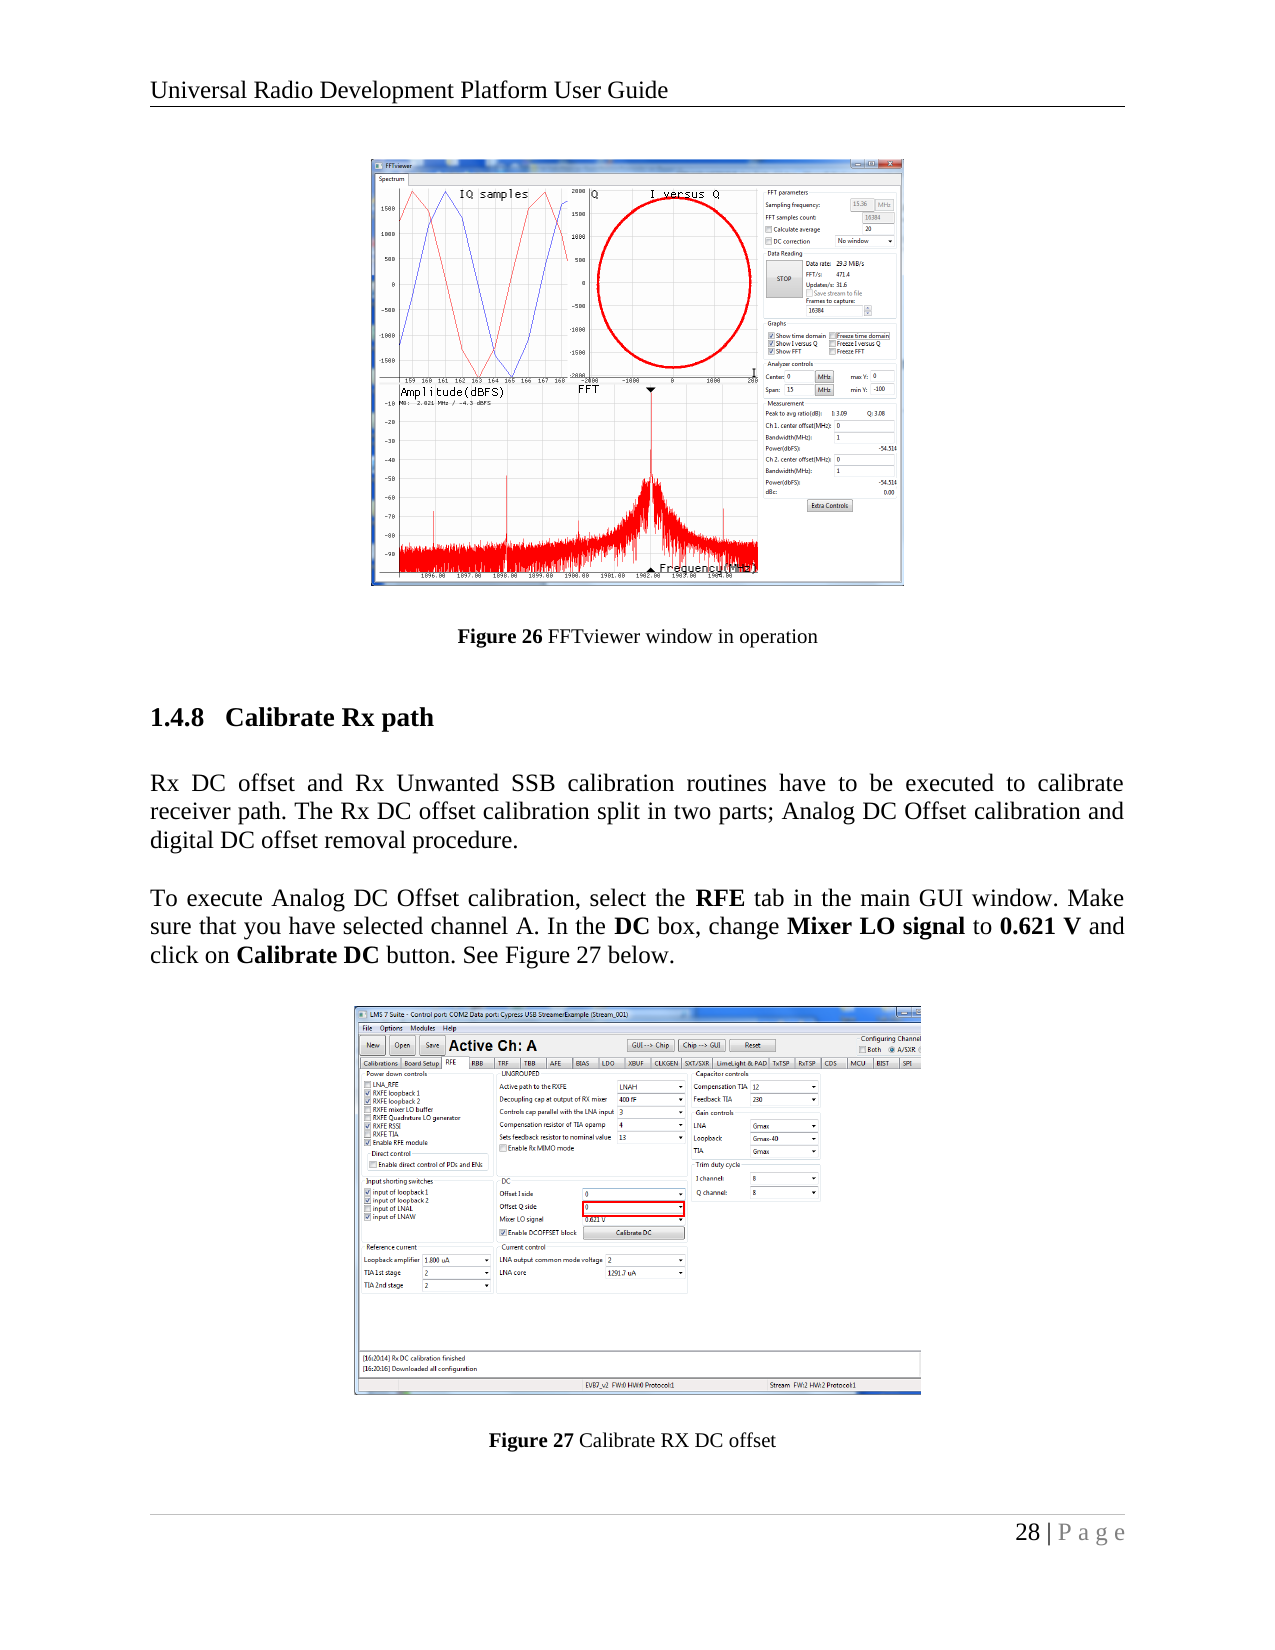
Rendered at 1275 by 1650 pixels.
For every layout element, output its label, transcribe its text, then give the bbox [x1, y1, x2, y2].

picture [371, 159, 904, 586]
subtitle Calibrate Rx path [150, 701, 1125, 733]
text To execute Analog DC Offset calibration, select the RFE tab in the main GUI window. Make sure that you have selected channel A. In the DC box, change Mixer LO signal to 0.621 V and click on Calibrate DC button. See Figure 27 below. [150, 883, 1125, 969]
text Rx DC offset and Rx Unwanted SSB calibration routines have to be executed to calibrate receiver path. The Rx DC offset calibration split in two parts; Analog DC Offset calibration and digital DC offset removal procedure. [150, 768, 1125, 854]
text Figure 27 Calibrate RX DC offset [150, 1428, 1125, 1452]
text Figure 26 FFTviewer window in operation [150, 624, 1125, 648]
picture [354, 1006, 921, 1395]
